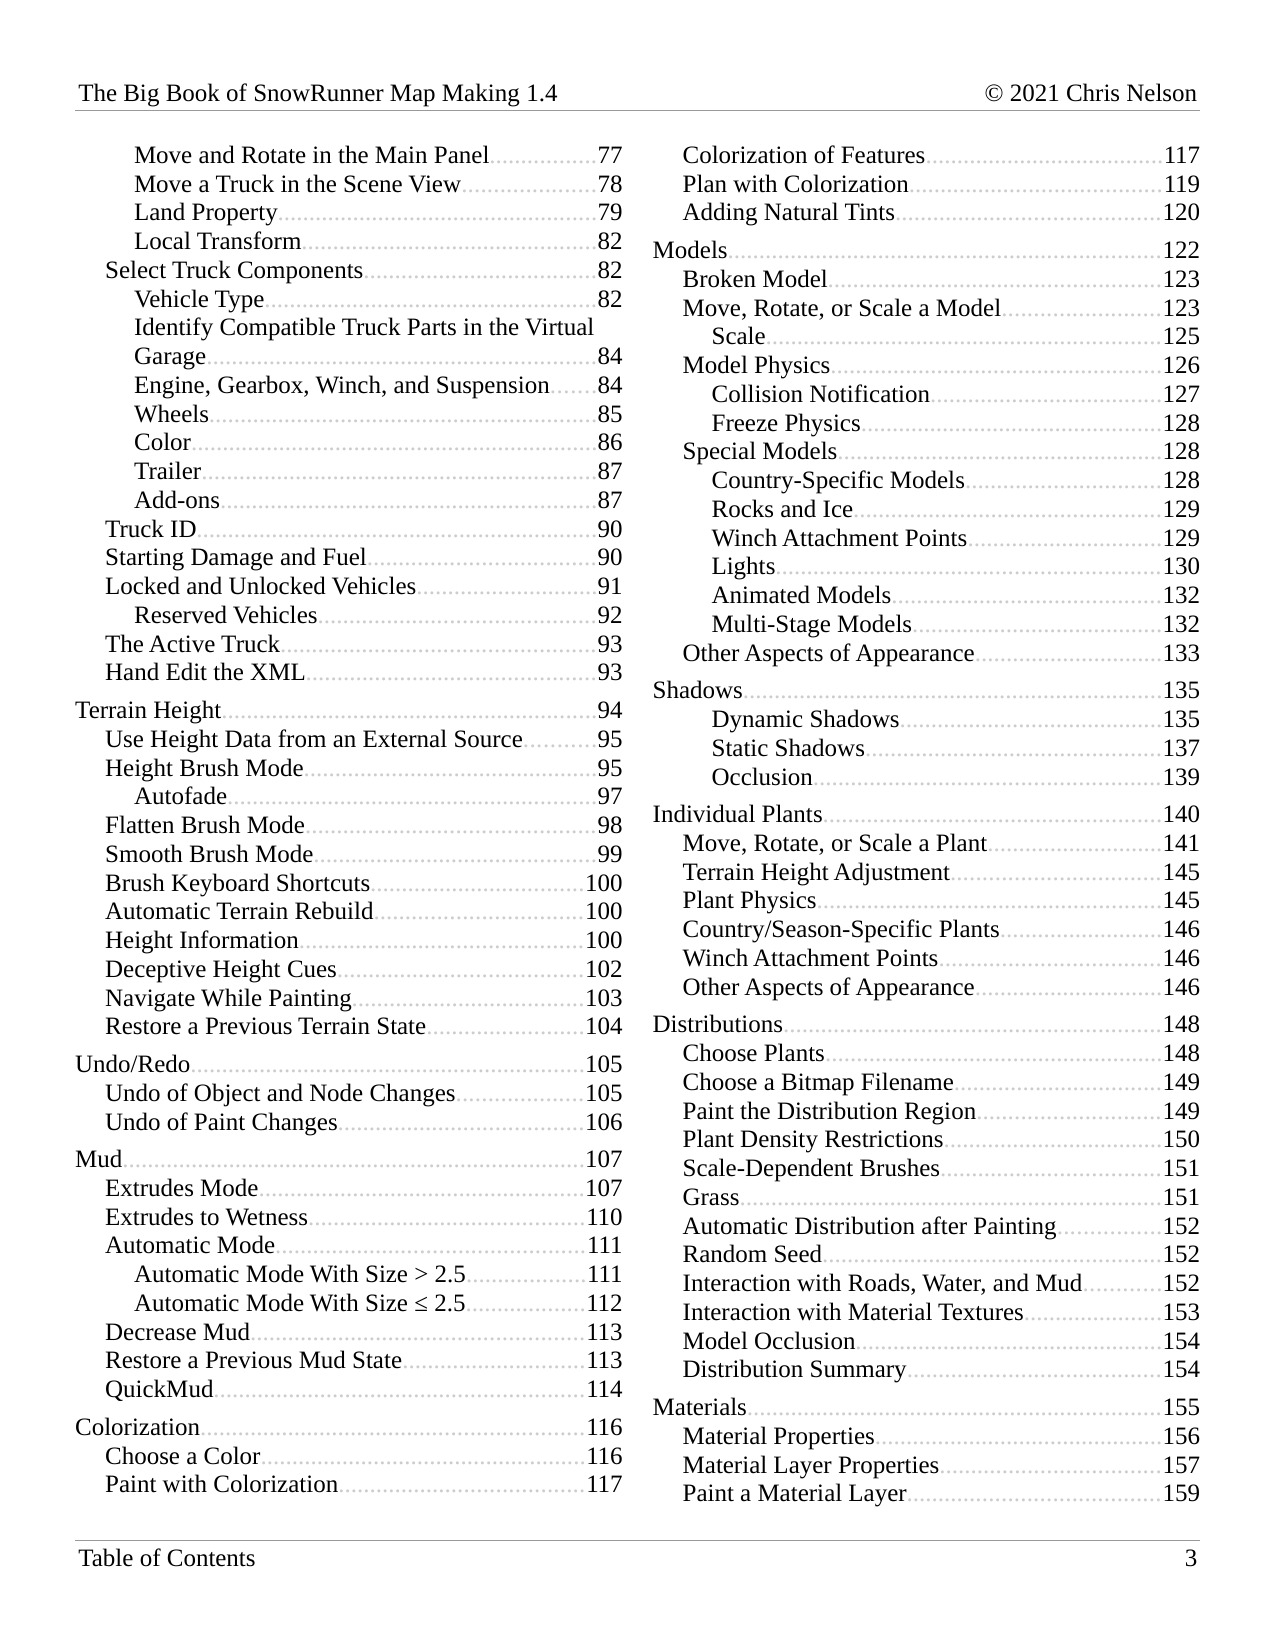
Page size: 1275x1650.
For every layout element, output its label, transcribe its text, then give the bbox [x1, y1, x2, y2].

text Decrease Mud 113 [105, 1317, 622, 1346]
text Automatic Mode 111 [105, 1231, 622, 1259]
text Undo of Object and Node Changes 105 [105, 1078, 622, 1107]
text Country/Season-Specific Plants 146 [682, 914, 1200, 943]
text Navigate While Painting 103 [105, 983, 622, 1011]
text Engine, Gearbox, Winch, and Suspension 84 [134, 370, 622, 399]
text Plan with Colorization 119 [682, 169, 1200, 197]
text Move, Rotate, or Scale a Plant 141 [682, 828, 1200, 857]
text Models 122 [652, 235, 1200, 264]
text Vehicle Type 82 [134, 284, 622, 312]
text Choose a Bitmap Filename 149 [682, 1067, 1200, 1096]
text Terrain Height Adjustment 145 [682, 857, 1200, 886]
text Multi-Stage Models 132 [711, 609, 1200, 638]
text Animated Models 132 [711, 580, 1200, 609]
text Automatic Terrain Rebuild 100 [105, 896, 622, 925]
text Static Shadows 137 [711, 733, 1200, 762]
text Model Occlusion 154 [682, 1326, 1200, 1354]
text Material Properties 156 [682, 1421, 1200, 1450]
text Move a Truck in the Scene View 78 [134, 169, 622, 197]
text Choose Plants 148 [682, 1038, 1200, 1067]
text Paint a Material Layer 159 [682, 1478, 1200, 1507]
text Restore a Previous Terrain State 104 [105, 1011, 622, 1040]
text Truck ID 90 [105, 514, 622, 542]
text Terrain Height 94 [75, 695, 622, 724]
text Paint the Distribution Region 149 [682, 1096, 1200, 1124]
text Dynamic Shadows 135 [711, 704, 1200, 733]
text Country-Specific Models 128 [711, 465, 1200, 494]
text Rocks and Ice 129 [711, 494, 1200, 523]
text Hand Edit the XML 93 [105, 657, 622, 686]
text Extrudes Mode 107 [105, 1173, 622, 1202]
text Color 86 [134, 427, 622, 456]
text Height Information 100 [105, 925, 622, 954]
text Paint with Colorization 117 [105, 1469, 622, 1498]
text Choose a Color 116 [105, 1441, 622, 1469]
text Automatic Distribution after Painting 152 [682, 1211, 1200, 1239]
text Other Aspects of Appearance 146 [682, 972, 1200, 1001]
text QuickMud 114 [105, 1374, 622, 1403]
text Winch Attachment Points 146 [682, 943, 1200, 972]
text Adding Natural Tints 120 [682, 197, 1200, 226]
text Colorization of Features 117 [682, 140, 1200, 169]
text Wheels 85 [134, 399, 622, 427]
text Scale 125 [711, 321, 1200, 350]
text Move, Rotate, or Scale a Model 123 [682, 293, 1200, 321]
text Colorization 116 [75, 1412, 622, 1441]
text Trailer 87 [134, 456, 622, 485]
text Occlusion 139 [711, 762, 1200, 790]
text Lights 130 [711, 551, 1200, 580]
text Special Models 128 [682, 436, 1200, 465]
text Winch Attachment Points 129 [711, 523, 1200, 551]
text Locked and Unlocked Vehicles 91 [105, 571, 622, 600]
text Smooth Brush Mode 99 [105, 839, 622, 868]
text Model Physics 126 [682, 350, 1200, 379]
text Freeze Physics 128 [711, 408, 1200, 436]
text Undo/Redo 105 [75, 1049, 622, 1078]
text Move and Rotate in the Main Panel 77 [134, 140, 622, 169]
text Local Transform 82 [134, 226, 622, 255]
text Material Layer Properties 157 [682, 1450, 1200, 1478]
text Collision Notification 127 [711, 379, 1200, 408]
text Select Truck Components 82 [105, 255, 622, 284]
text Interaction with Material Textures 153 [682, 1297, 1200, 1326]
text Deceptive Height Cues 102 [105, 954, 622, 983]
text Extrudes to Wetness 110 [105, 1202, 622, 1231]
text The Active Truck 93 [105, 629, 622, 657]
text Starting Damage and Fuel 90 [105, 542, 622, 571]
text Shadows 135 [652, 675, 1200, 704]
text Distribution Summary 154 [682, 1354, 1200, 1383]
text Individual Plants 140 [652, 799, 1200, 828]
text Scale-Dependent Brushes 151 [682, 1153, 1200, 1182]
text Height Brush Mode 95 [105, 753, 622, 781]
text Brush Keyboard Shortcuts 100 [105, 868, 622, 896]
text Broken Model 123 [682, 264, 1200, 293]
text Interaction with Roads, Water, and Mud 152 [682, 1268, 1200, 1297]
text Distributions 148 [652, 1009, 1200, 1038]
text Flatten Brush Mode 98 [105, 810, 622, 839]
text Materials 155 [652, 1392, 1200, 1421]
text Identify Compatible Truck Parts in the Virtual Garage 84 [134, 312, 622, 370]
text Mud 107 [75, 1144, 622, 1173]
text Plant Physics 145 [682, 886, 1200, 914]
text Plant Density Restrictions 150 [682, 1124, 1200, 1153]
text Reserved Vehicles 92 [134, 600, 622, 629]
text Other Aspects of Appearance 133 [682, 638, 1200, 666]
text Autofade 97 [134, 781, 622, 810]
text Automatic Mode With Size > 2.5 111 [134, 1259, 622, 1288]
text Add-ons 87 [134, 485, 622, 514]
text Use Height Data from an External Source 95 [105, 724, 622, 753]
text Land Property 79 [134, 197, 622, 226]
text Undo of Paint Changes 106 [105, 1107, 622, 1135]
text Grass 151 [682, 1182, 1200, 1211]
text Automatic Mode With Size ≤ 2.5 112 [134, 1288, 622, 1317]
text Restore a Previous Mud State 113 [105, 1346, 622, 1374]
text Random Seed 152 [682, 1239, 1200, 1268]
